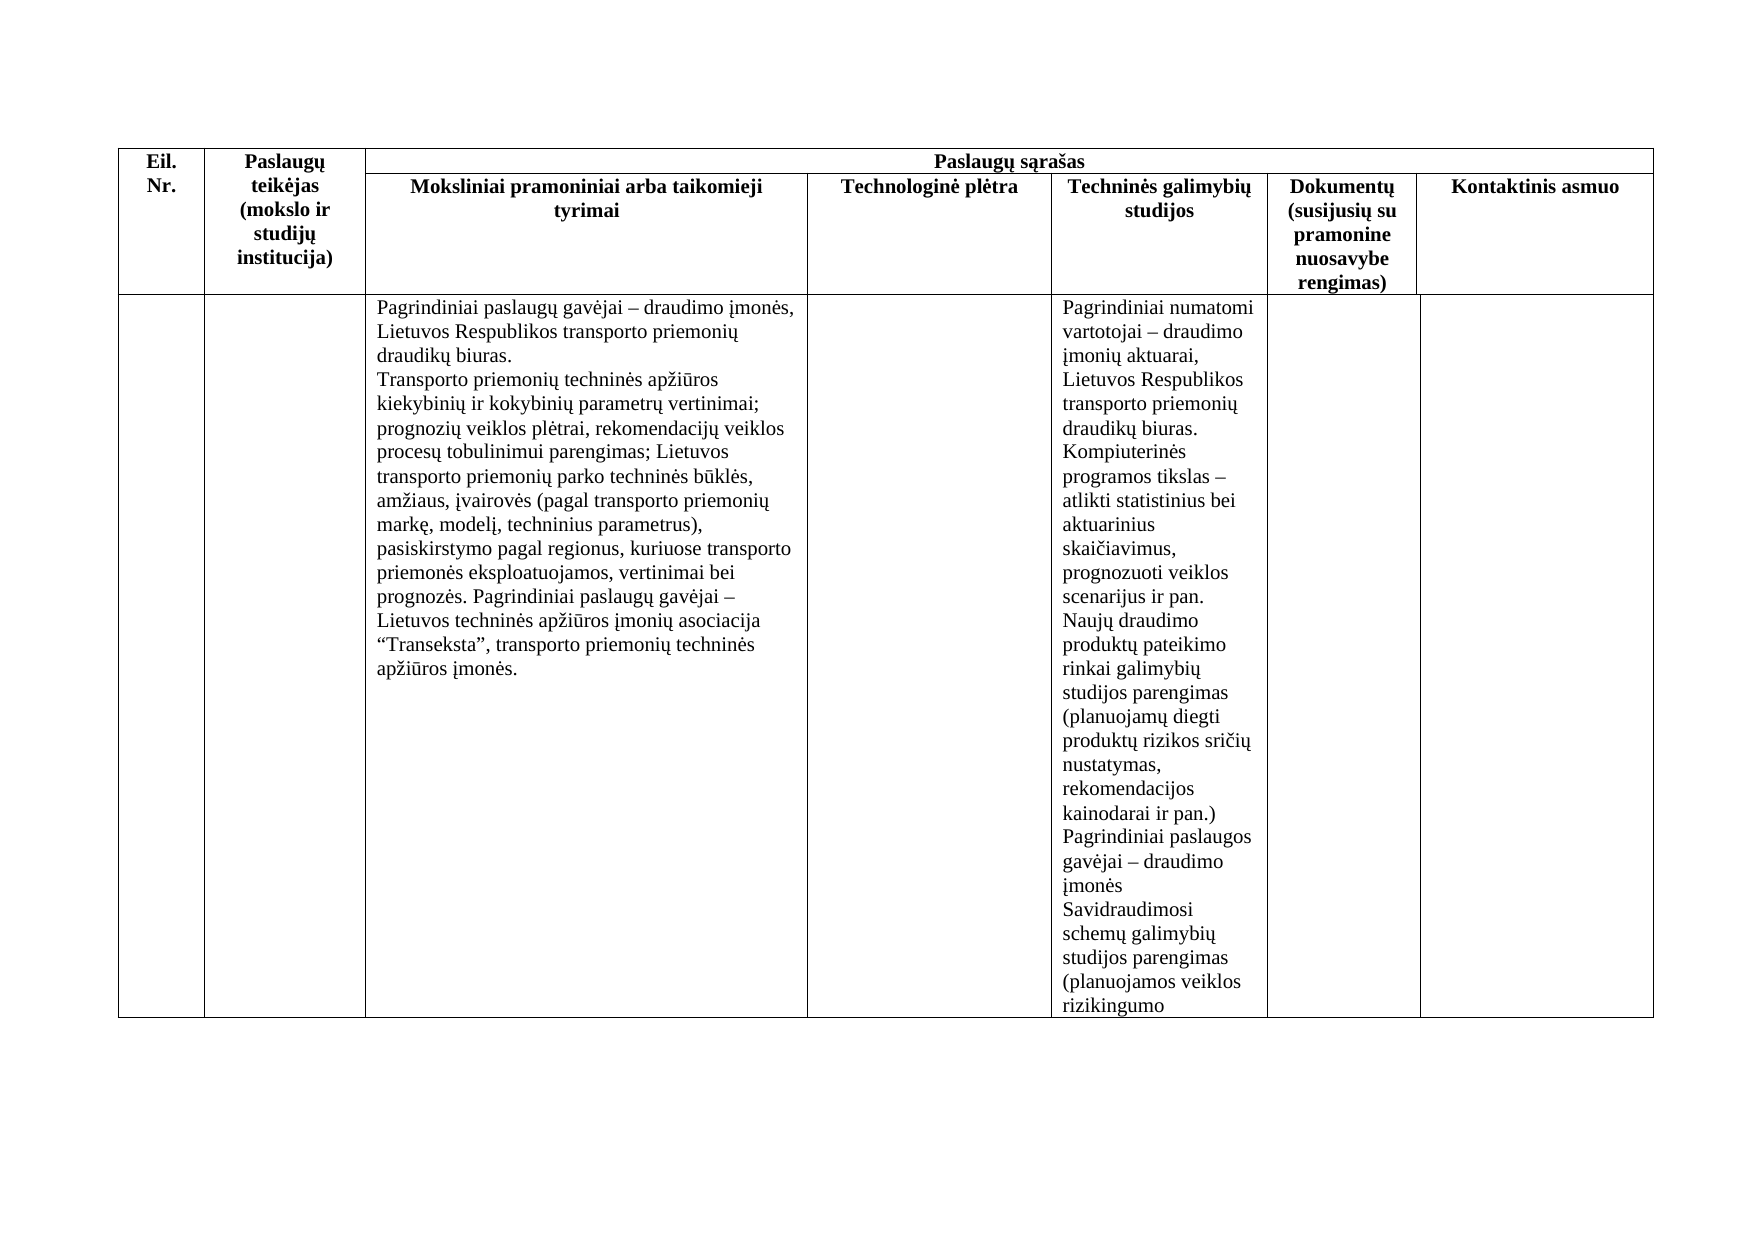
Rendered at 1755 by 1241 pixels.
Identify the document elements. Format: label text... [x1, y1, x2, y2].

table_cell [205, 295, 365, 1017]
table_cell Pagrindiniai numatomi vartotojai – draudimo įmonių aktuarai, Lietuvos Respublikos transporto priemonių draudikų biuras. Kompiuterinės programos tikslas – atlikti statistinius bei aktuarinius skaičiavimus, prognozuoti veiklos scenarijus ir pan. Naujų draudimo produktų pateikimo rinkai galimybių studijos parengimas (planuojamų diegti produktų rizikos sričių nustatymas, rekomendacijos kainodarai ir pan.) Pagrindiniai paslaugos gavėjai – draudimo įmonės Savidraudimosi schemų galimybių studijos parengimas (planuojamos veiklos rizikingumo [1052, 295, 1267, 1017]
table_cell Technologinė plėtra [808, 174, 1051, 294]
table_header Paslaugų sąrašas [366, 149, 1653, 173]
table_cell [808, 295, 1051, 1017]
table_cell Dokumentų (susijusių su pramonine nuosavybe rengimas) [1268, 174, 1416, 294]
table_header Eil. Nr. [119, 149, 204, 294]
table_cell [1268, 295, 1420, 1017]
table_cell [119, 295, 204, 1017]
table_cell [1421, 295, 1653, 1017]
table_cell Kontaktinis asmuo [1417, 174, 1653, 294]
table_cell Pagrindiniai paslaugų gavėjai – draudimo įmonės, Lietuvos Respublikos transporto priemonių draudikų biuras. Transporto priemonių techninės apžiūros kiekybinių ir kokybinių parametrų vertinimai; prognozių veiklos plėtrai, rekomendacijų veiklos procesų tobulinimui parengimas; Lietuvos transporto priemonių parko techninės būklės, amžiaus, įvairovės (pagal transporto priemonių markę, modelį, techninius parametrus), pasiskirstymo pagal regionus, kuriuose transporto priemonės eksploatuojamos, vertinimai bei prognozės. Pagrindiniai paslaugų gavėjai – Lietuvos techninės apžiūros įmonių asociacija “Transeksta”, transporto priemonių techninės apžiūros įmonės. [366, 295, 807, 1017]
table_cell Techninės galimybių studijos [1052, 174, 1267, 294]
table_header Paslaugų teikėjas (mokslo ir studijų institucija) [205, 149, 365, 294]
table_cell Moksliniai pramoniniai arba taikomieji tyrimai [366, 174, 807, 294]
